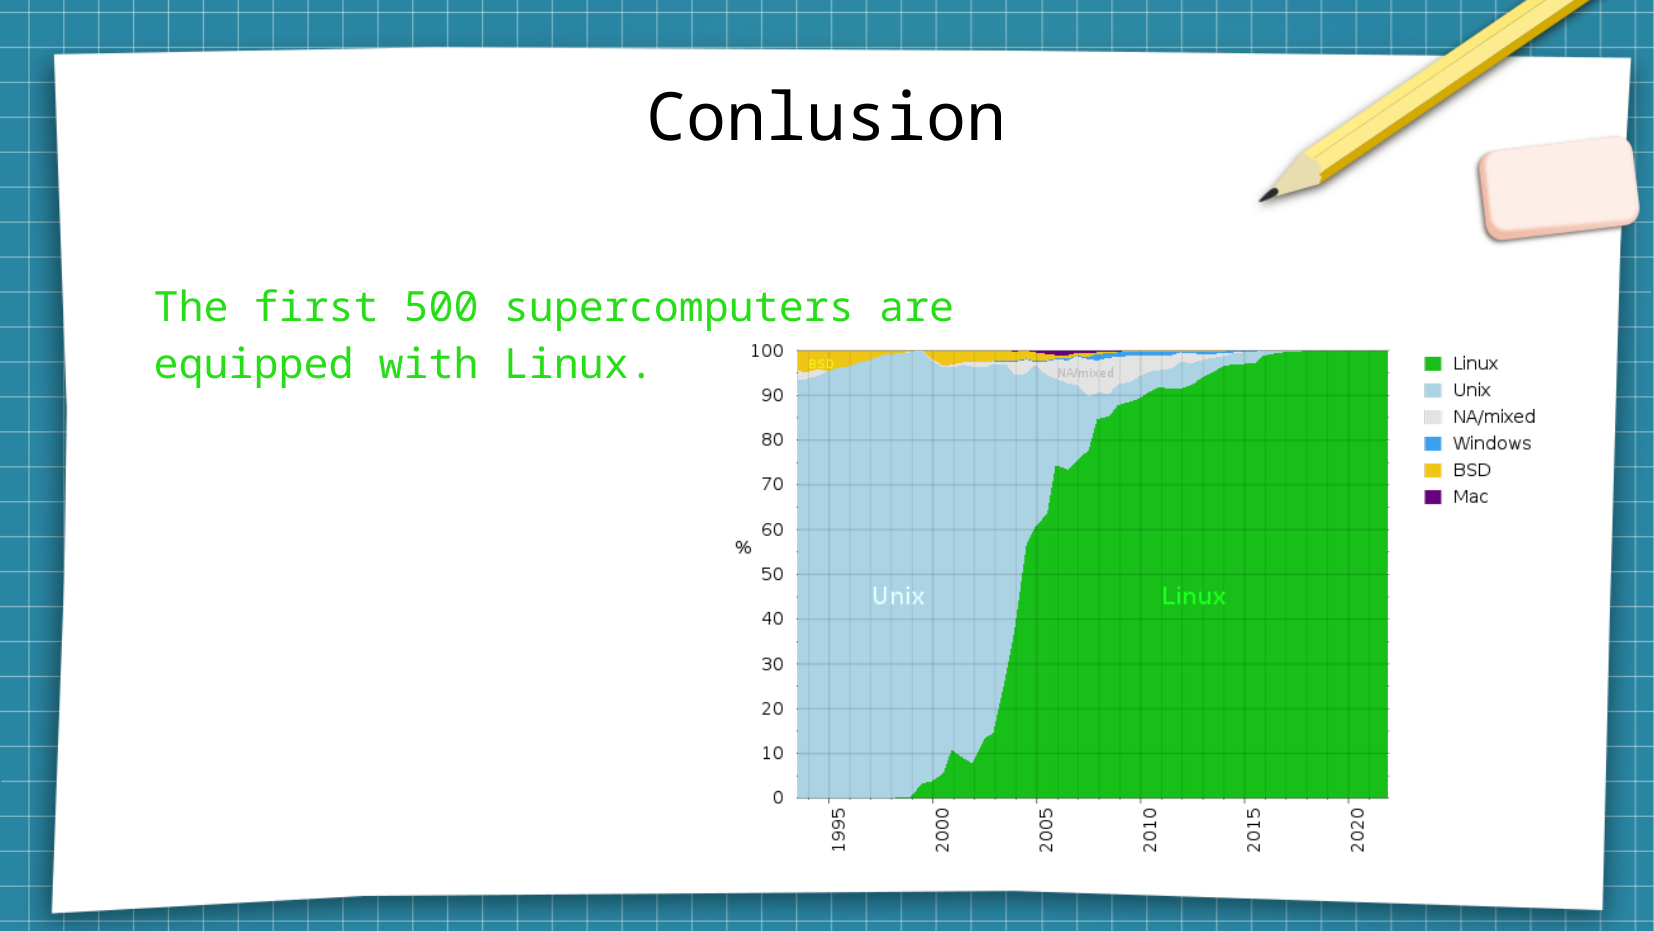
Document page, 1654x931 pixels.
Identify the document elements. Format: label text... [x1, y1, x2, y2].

title Conlusion [82, 37, 1571, 193]
list The first 500 supercomputers are equipped with Linux. [82, 276, 1125, 461]
picture [0, 0, 1654, 931]
